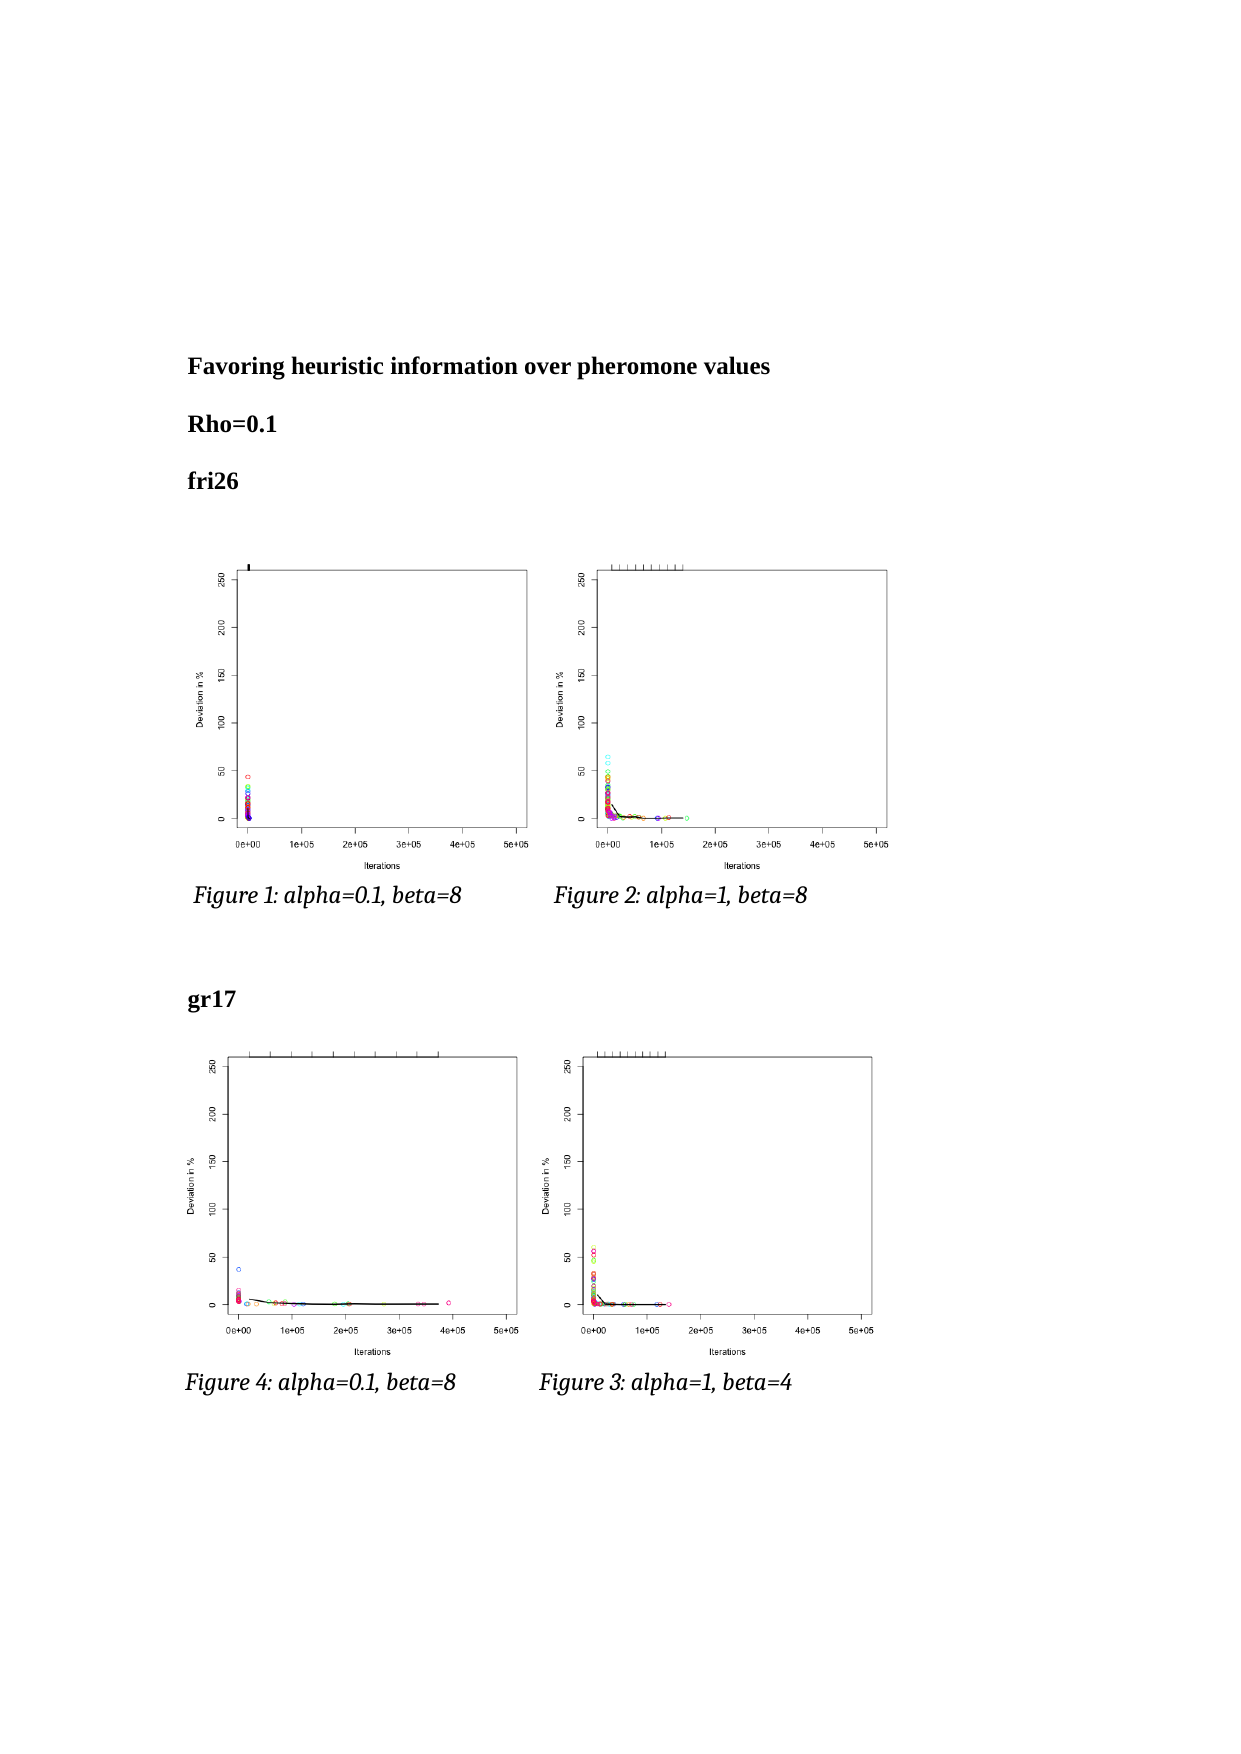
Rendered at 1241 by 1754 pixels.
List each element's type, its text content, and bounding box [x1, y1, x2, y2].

text Figure 1: alpha=0.1, beta=8 [193, 882, 548, 910]
picture [193, 526, 549, 882]
text gr17 [187, 984, 1053, 1012]
text Favoring heuristic information over pheromone values [187, 351, 1053, 380]
text Figure 3: alpha=1, beta=4 [539, 1368, 893, 1396]
text Rho=0.1 [187, 409, 1053, 437]
picture [184, 1013, 894, 1368]
text Figure 2: alpha=1, beta=8 [554, 882, 908, 910]
picture [553, 526, 909, 882]
text fri26 [187, 466, 1053, 495]
text Figure 4: alpha=0.1, beta=8 [185, 1368, 539, 1396]
